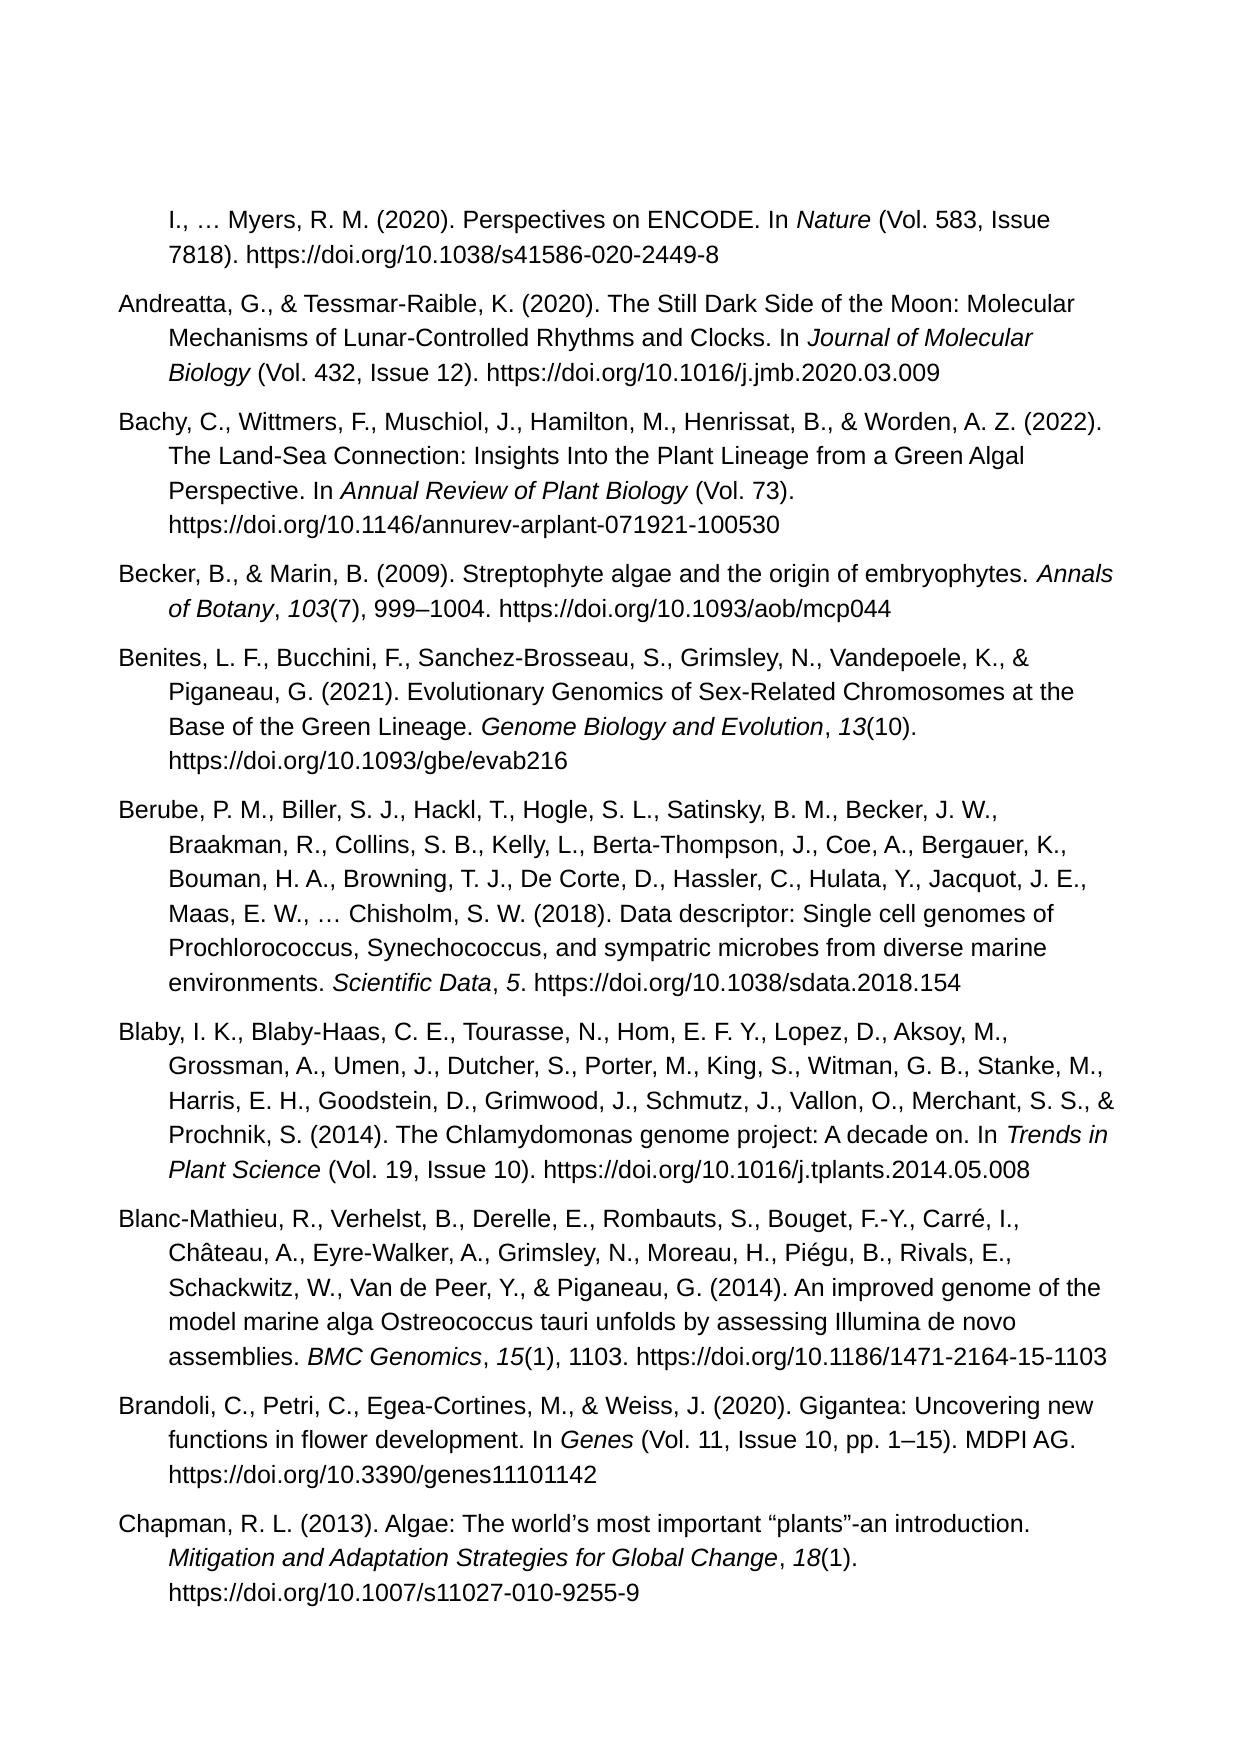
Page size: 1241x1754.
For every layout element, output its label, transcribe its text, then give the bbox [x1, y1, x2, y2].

text Becker, B., & Marin, B. (2009). Streptophyte algae and the origin of embryophytes. Annals of Botany, 103(7), 999–1004. https://doi.org/10.1093/aob/mcp044 [118, 559, 1122, 622]
text Andreatta, G., & Tessmar-Raible, K. (2020). The Still Dark Side of the Moon: Molecular Mechanisms of Lunar-Controlled Rhythms and Clocks. In Journal of Molecular Biology (Vol. 432, Issue 12). https://doi.org/10.1016/j.jmb.2020.03.009 [118, 289, 1122, 386]
text Berube, P. M., Biller, S. J., Hackl, T., Hogle, S. L., Satinsky, B. M., Becker, J. W., Braakman, R., Collins, S. B., Kelly, L., Berta-Thompson, J., Coe, A., Bergauer, K., Bouman, H. A., Browning, T. J., De Corte, D., Hassler, C., Hulata, Y., Jacquot, J. E., Maas, E. W., … Chisholm, S. W. (2018). Data descriptor: Single cell genomes of Prochlorococcus, Synechococcus, and sympatric microbes from diverse marine environments. Scientific Data, 5. https://doi.org/10.1038/sdata.2018.154 [118, 795, 1122, 996]
text Brandoli, C., Petri, C., Egea-Cortines, M., & Weiss, J. (2020). Gigantea: Uncovering new functions in flower development. In Genes (Vol. 11, Issue 10, pp. 1–15). MDPI AG. https://doi.org/10.3390/genes11101142 [118, 1391, 1122, 1488]
text Bachy, C., Wittmers, F., Muschiol, J., Hamilton, M., Henrissat, B., & Worden, A. Z. (2022). The Land-Sea Connection: Insights Into the Plant Lineage from a Green Algal Perspective. In Annual Review of Plant Biology (Vol. 73). https://doi.org/10.1146/annurev-arplant-071921-100530 [118, 407, 1122, 539]
text I., … Myers, R. M. (2020). Perspectives on ENCODE. In Nature (Vol. 583, Issue 7818). https://doi.org/10.1038/s41586-020-2449-8 [118, 205, 1122, 268]
text Blaby, I. K., Blaby-Haas, C. E., Tourasse, N., Hom, E. F. Y., Lopez, D., Aksoy, M., Grossman, A., Umen, J., Dutcher, S., Porter, M., King, S., Witman, G. B., Stanke, M., Harris, E. H., Goodstein, D., Grimwood, J., Schmutz, J., Vallon, O., Merchant, S. S., & Prochnik, S. (2014). The Chlamydomonas genome project: A decade on. In Trends in Plant Science (Vol. 19, Issue 10). https://doi.org/10.1016/j.tplants.2014.05.008 [118, 1017, 1122, 1183]
text Blanc-Mathieu, R., Verhelst, B., Derelle, E., Rombauts, S., Bouget, F.-Y., Carré, I., Château, A., Eyre-Walker, A., Grimsley, N., Moreau, H., Piégu, B., Rivals, E., Schackwitz, W., Van de Peer, Y., & Piganeau, G. (2014). An improved genome of the model marine alga Ostreococcus tauri unfolds by assessing Illumina de novo assemblies. BMC Genomics, 15(1), 1103. https://doi.org/10.1186/1471-2164-15-1103 [118, 1204, 1122, 1370]
text Chapman, R. L. (2013). Algae: The world’s most important “plants”-an introduction. Mitigation and Adaptation Strategies for Global Change, 18(1). https://doi.org/10.1007/s11027-010-9255-9 [118, 1509, 1122, 1606]
text Benites, L. F., Bucchini, F., Sanchez-Brosseau, S., Grimsley, N., Vandepoele, K., & Piganeau, G. (2021). Evolutionary Genomics of Sex-Related Chromosomes at the Base of the Green Lineage. Genome Biology and Evolution, 13(10). https://doi.org/10.1093/gbe/evab216 [118, 643, 1122, 775]
